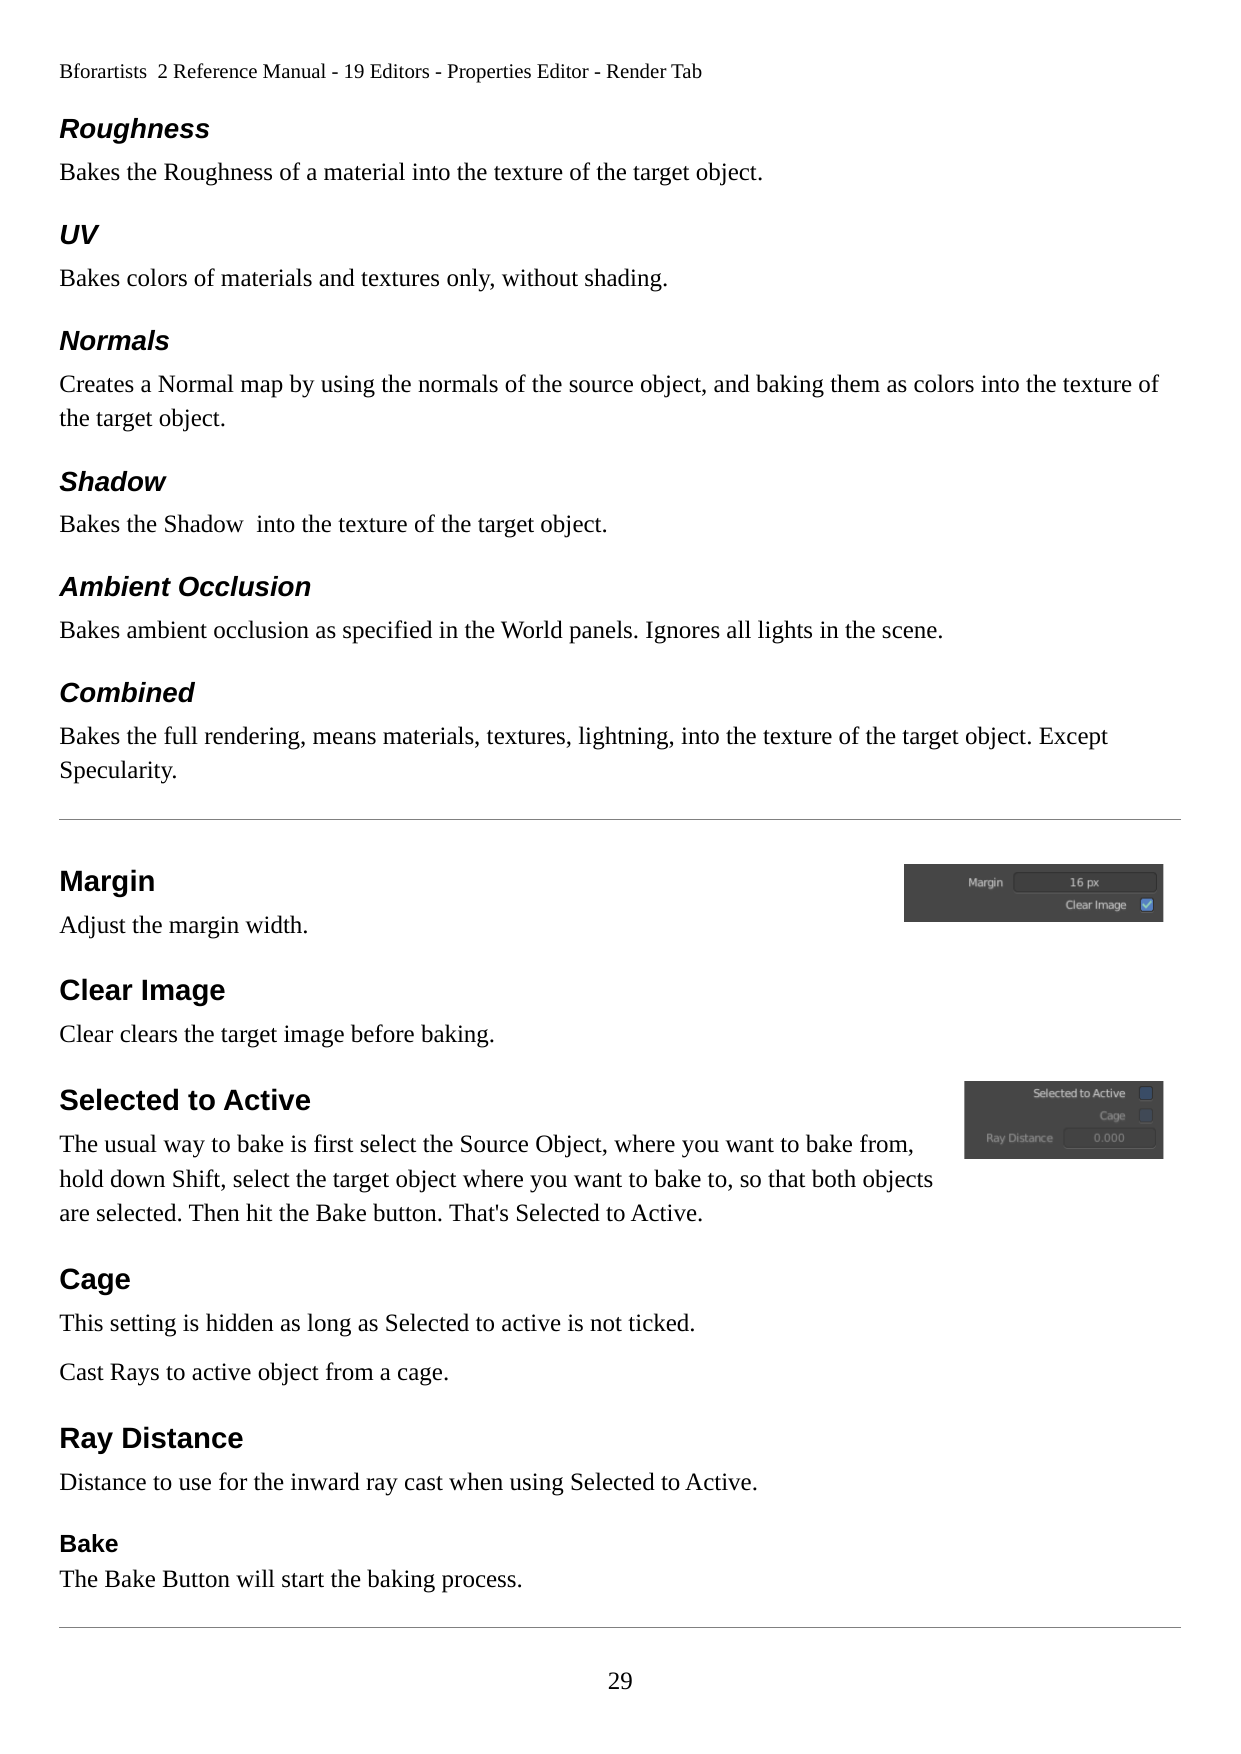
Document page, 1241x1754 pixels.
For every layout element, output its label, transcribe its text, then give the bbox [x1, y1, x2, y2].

text Creates a Normal map by using the normals of the source object, and baking them as colors into the texture of the target object. [59, 369, 1181, 432]
text Bakes colors of materials and textures only, without shading. [59, 263, 1181, 292]
picture [964, 1081, 1164, 1159]
subtitle Shadow [59, 465, 1181, 497]
subtitle Ray Distance [59, 1421, 1181, 1455]
subtitle Ambient Occlusion [59, 571, 1181, 603]
subtitle [1164, 1083, 1181, 1117]
subtitle Clear Image [59, 973, 1181, 1007]
text Cast Rays to active object from a cage. [59, 1357, 1181, 1386]
subtitle Margin [59, 863, 1181, 897]
subtitle UV [59, 218, 1181, 250]
text Bakes the Roughness of a material into the texture of the target object. [59, 157, 1181, 186]
text Bakes ambient occlusion as specified in the World panels. Ignores all lights in the scene. [59, 615, 1181, 644]
text The usual way to bake is first select the Source Object, where you want to bake from, hold down Shift, select the target object where you want to bake to, so that both objects are selected. Then hit the Bake button. That's Selected to Active. [59, 1129, 1181, 1227]
subtitle Bake [59, 1529, 1181, 1557]
subtitle Cage [59, 1262, 1181, 1296]
text Distance to use for the inward ray cast when using Selected to Active. [59, 1467, 1181, 1496]
picture [904, 864, 1164, 922]
subtitle Selected to Active [59, 1083, 964, 1117]
subtitle Normals [59, 324, 1181, 356]
text This setting is hidden as long as Selected to active is not ticked. [59, 1308, 1181, 1337]
text Bakes the full rendering, means materials, textures, lightning, into the texture of the target object. Except Specularity. [59, 721, 1181, 784]
subtitle Roughness [59, 113, 1181, 144]
text Bakes the Shadow into the texture of the target object. [59, 509, 1181, 538]
text Clear clears the target image before baking. [59, 1019, 1181, 1048]
subtitle Combined [59, 677, 1181, 709]
text The Bake Button will start the baking process. [59, 1564, 1181, 1592]
text Adjust the margin width. [59, 910, 1181, 938]
